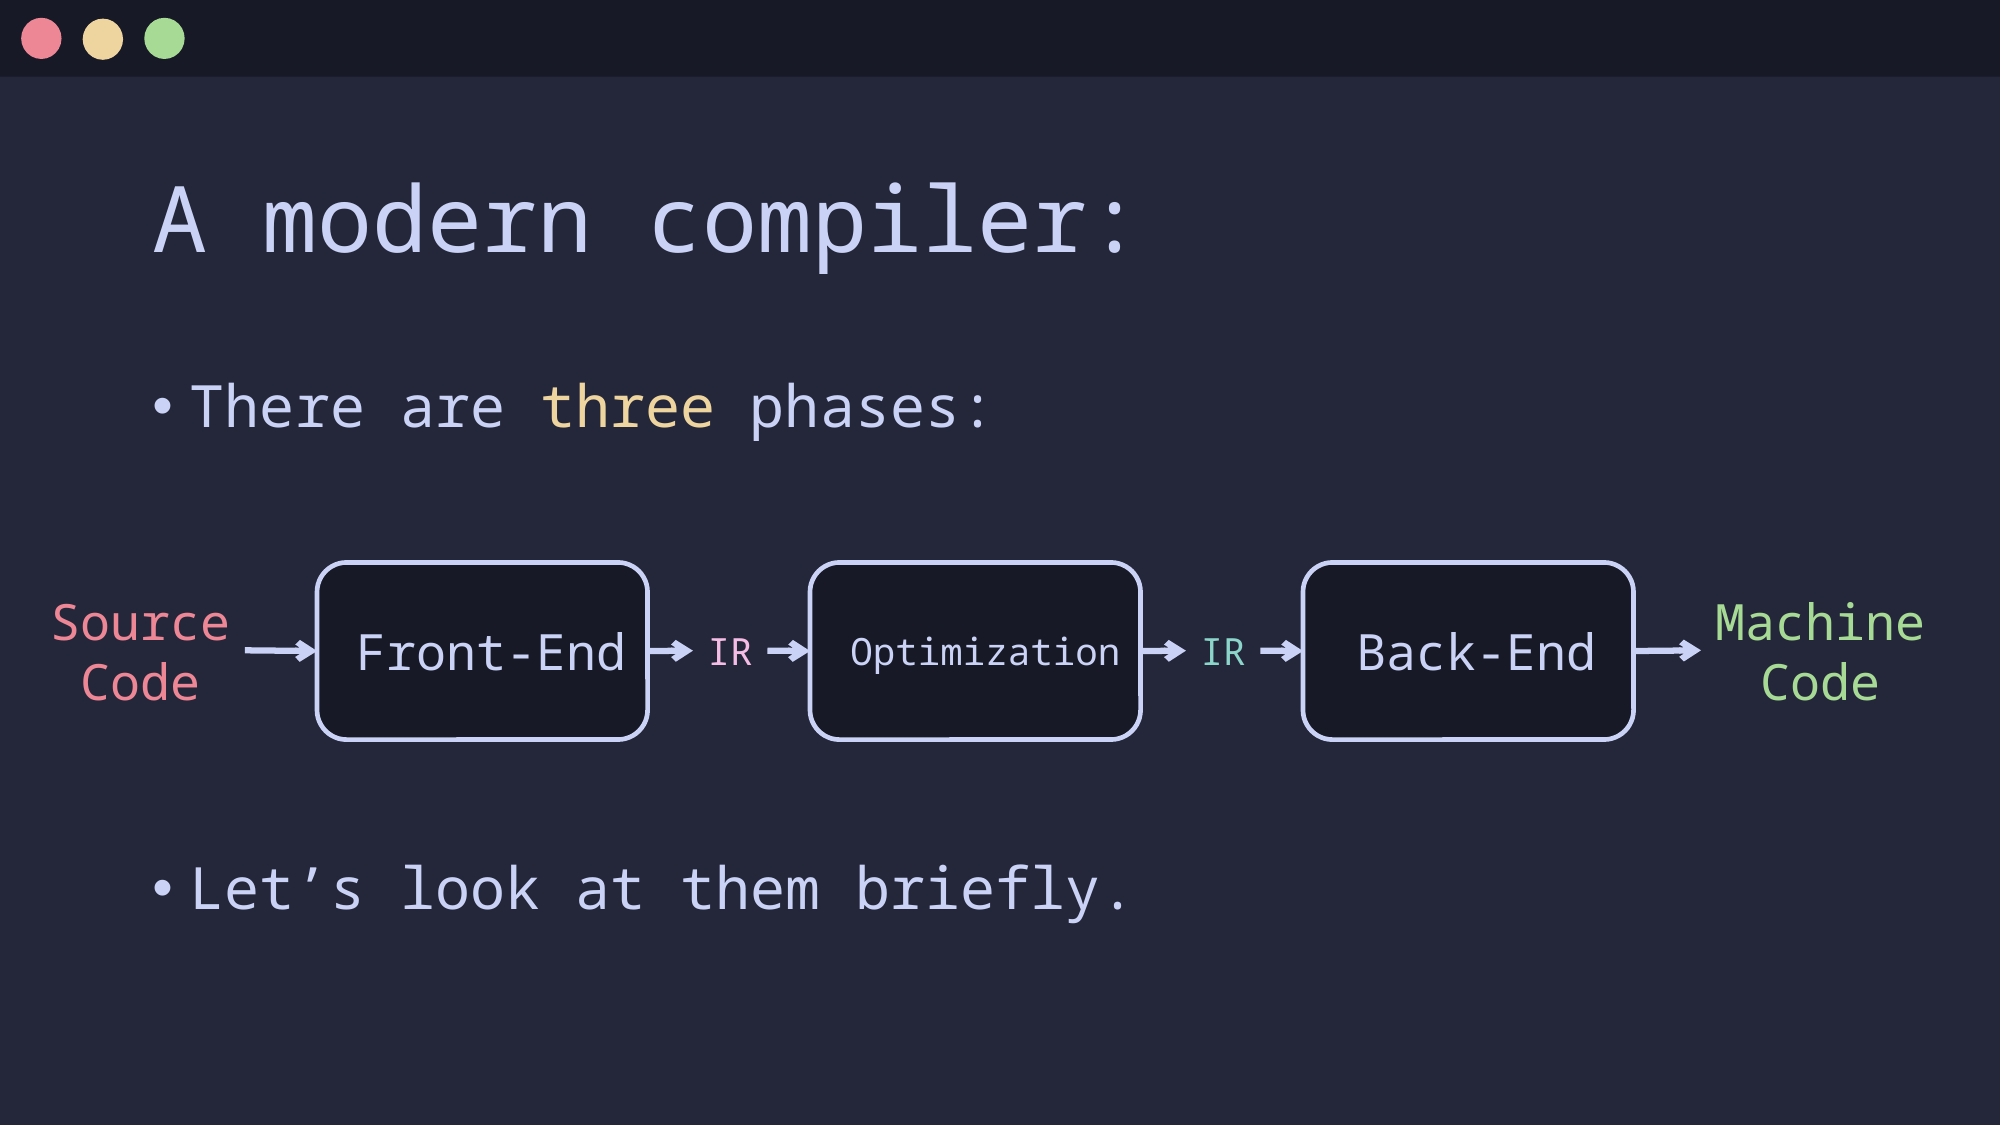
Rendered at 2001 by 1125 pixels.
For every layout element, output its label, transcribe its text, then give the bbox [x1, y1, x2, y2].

text_box Back-End [1341, 613, 1612, 688]
text_box [317, 562, 648, 740]
text_box [1302, 562, 1634, 740]
text_box [0, 0, 2000, 77]
text_box [810, 562, 1141, 740]
text_box Machine Code [1700, 582, 1941, 718]
text_box Let’s look at them briefly. [137, 851, 1863, 932]
text_box Optimization [835, 620, 1136, 681]
text_box IR [692, 620, 768, 681]
text_box Source Code [35, 582, 245, 718]
text_box Front-End [341, 613, 642, 688]
text_box IR [1185, 620, 1261, 681]
title A modern compiler: [137, 113, 1863, 332]
list There are three phases: [137, 369, 1863, 450]
